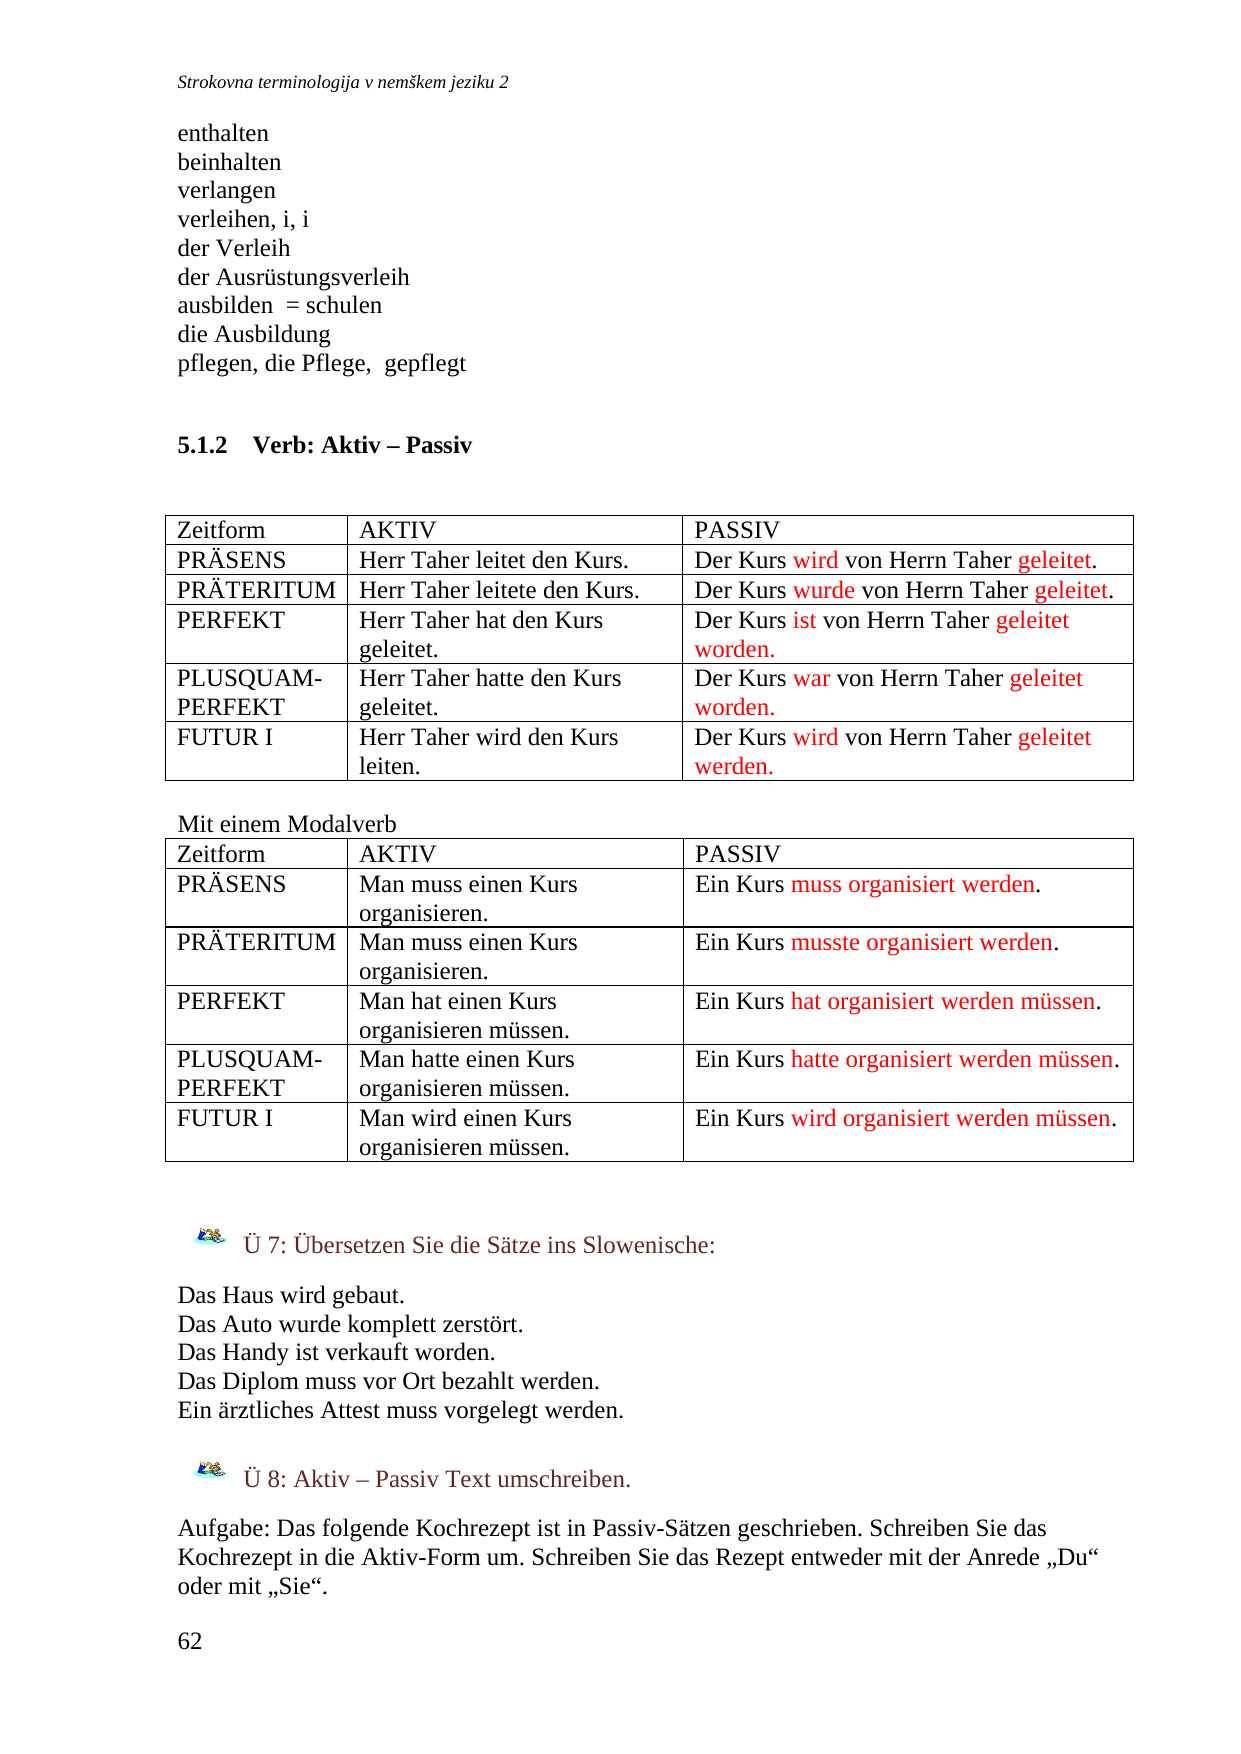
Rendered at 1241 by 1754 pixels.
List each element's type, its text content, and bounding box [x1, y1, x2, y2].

text der Verleih [177, 233, 1122, 262]
table_cell PLUSQUAM- PERFEKT [166, 1045, 347, 1102]
text Aufgabe: Das folgende Kochrezept ist in Passiv-Sätzen geschrieben. Schreiben Sie das Kochrezept in die Aktiv-Form um. Schreiben Sie das Rezept entweder mit der Anrede „Du“ oder mit „Sie“. [177, 1513, 1122, 1600]
table_cell PERFEKT [166, 986, 347, 1043]
table_header PASSIV [684, 839, 1133, 868]
table_cell FUTUR I [166, 1103, 347, 1161]
table_cell Man muss einen Kurs organisieren. [348, 928, 683, 985]
table_header AKTIV [348, 516, 682, 544]
table_cell Der Kurs ist von Herrn Taher geleitet worden. [683, 605, 1133, 662]
text beinhalten [177, 147, 1122, 176]
text die Ausbildung [177, 319, 1122, 348]
table_cell Man hat einen Kurs organisieren müssen. [348, 986, 683, 1043]
text Ein ärztliches Attest muss vorgelegt werden. [177, 1395, 1122, 1424]
table_cell Herr Taher hat den Kurs geleitet. [348, 605, 682, 662]
text Das Haus wird gebaut. [177, 1280, 1122, 1309]
table_cell Ein Kurs hat organisiert werden müssen. [684, 986, 1133, 1043]
table_cell PLUSQUAM- PERFEKT [166, 664, 347, 721]
table_cell Herr Taher leitete den Kurs. [348, 575, 682, 604]
table_cell Man muss einen Kurs organisieren. [348, 869, 683, 926]
table_cell Der Kurs wurde von Herrn Taher geleitet. [683, 575, 1133, 604]
table_cell PRÄSENS [166, 869, 347, 926]
table_cell Herr Taher hatte den Kurs geleitet. [348, 664, 682, 721]
table_header PASSIV [683, 516, 1133, 544]
table_cell Herr Taher wird den Kurs leiten. [348, 722, 682, 779]
text enthalten [177, 118, 1122, 147]
text Mit einem Modalverb [177, 809, 1122, 838]
table_cell Der Kurs wird von Herrn Taher geleitet werden. [683, 722, 1133, 779]
text Das Diplom muss vor Ort bezahlt werden. [177, 1366, 1122, 1395]
table_cell Ein Kurs muss organisiert werden. [684, 869, 1133, 926]
table_cell PRÄSENS [166, 545, 347, 574]
text Das Handy ist verkauft worden. [177, 1337, 1122, 1366]
table_cell Herr Taher leitet den Kurs. [348, 545, 682, 574]
text Ü 8: Aktiv – Passiv Text umschreiben. [177, 1452, 1122, 1493]
table_header AKTIV [348, 839, 683, 868]
table_cell Der Kurs wird von Herrn Taher geleitet. [683, 545, 1133, 574]
text ausbilden = schulen [177, 291, 1122, 319]
table_cell Man hatte einen Kurs organisieren müssen. [348, 1045, 683, 1102]
table_header Zeitform [166, 839, 347, 868]
table_cell Ein Kurs hatte organisiert werden müssen. [684, 1045, 1133, 1102]
text der Ausrüstungsverleih [177, 262, 1122, 291]
table_cell Der Kurs war von Herrn Taher geleitet worden. [683, 664, 1133, 721]
text verleihen, i, i [177, 204, 1122, 233]
table_cell Man wird einen Kurs organisieren müssen. [348, 1103, 683, 1161]
table_cell PERFEKT [166, 605, 347, 662]
table_cell PRÄTERITUM [166, 575, 347, 604]
table_header Zeitform [166, 516, 347, 544]
text Ü 7: Übersetzen Sie die Sätze ins Slowenische: [177, 1219, 1122, 1259]
table_cell FUTUR I [166, 722, 347, 779]
text pflegen, die Pflege, gepflegt [177, 348, 1122, 377]
table_cell Ein Kurs wird organisiert werden müssen. [684, 1103, 1133, 1161]
table_cell Ein Kurs musste organisiert werden. [684, 928, 1133, 985]
text Das Auto wurde komplett zerstört. [177, 1309, 1122, 1337]
text verlangen [177, 176, 1122, 204]
table_cell PRÄTERITUM [166, 928, 347, 985]
subtitle Verb: Aktiv – Passiv [177, 431, 1122, 459]
